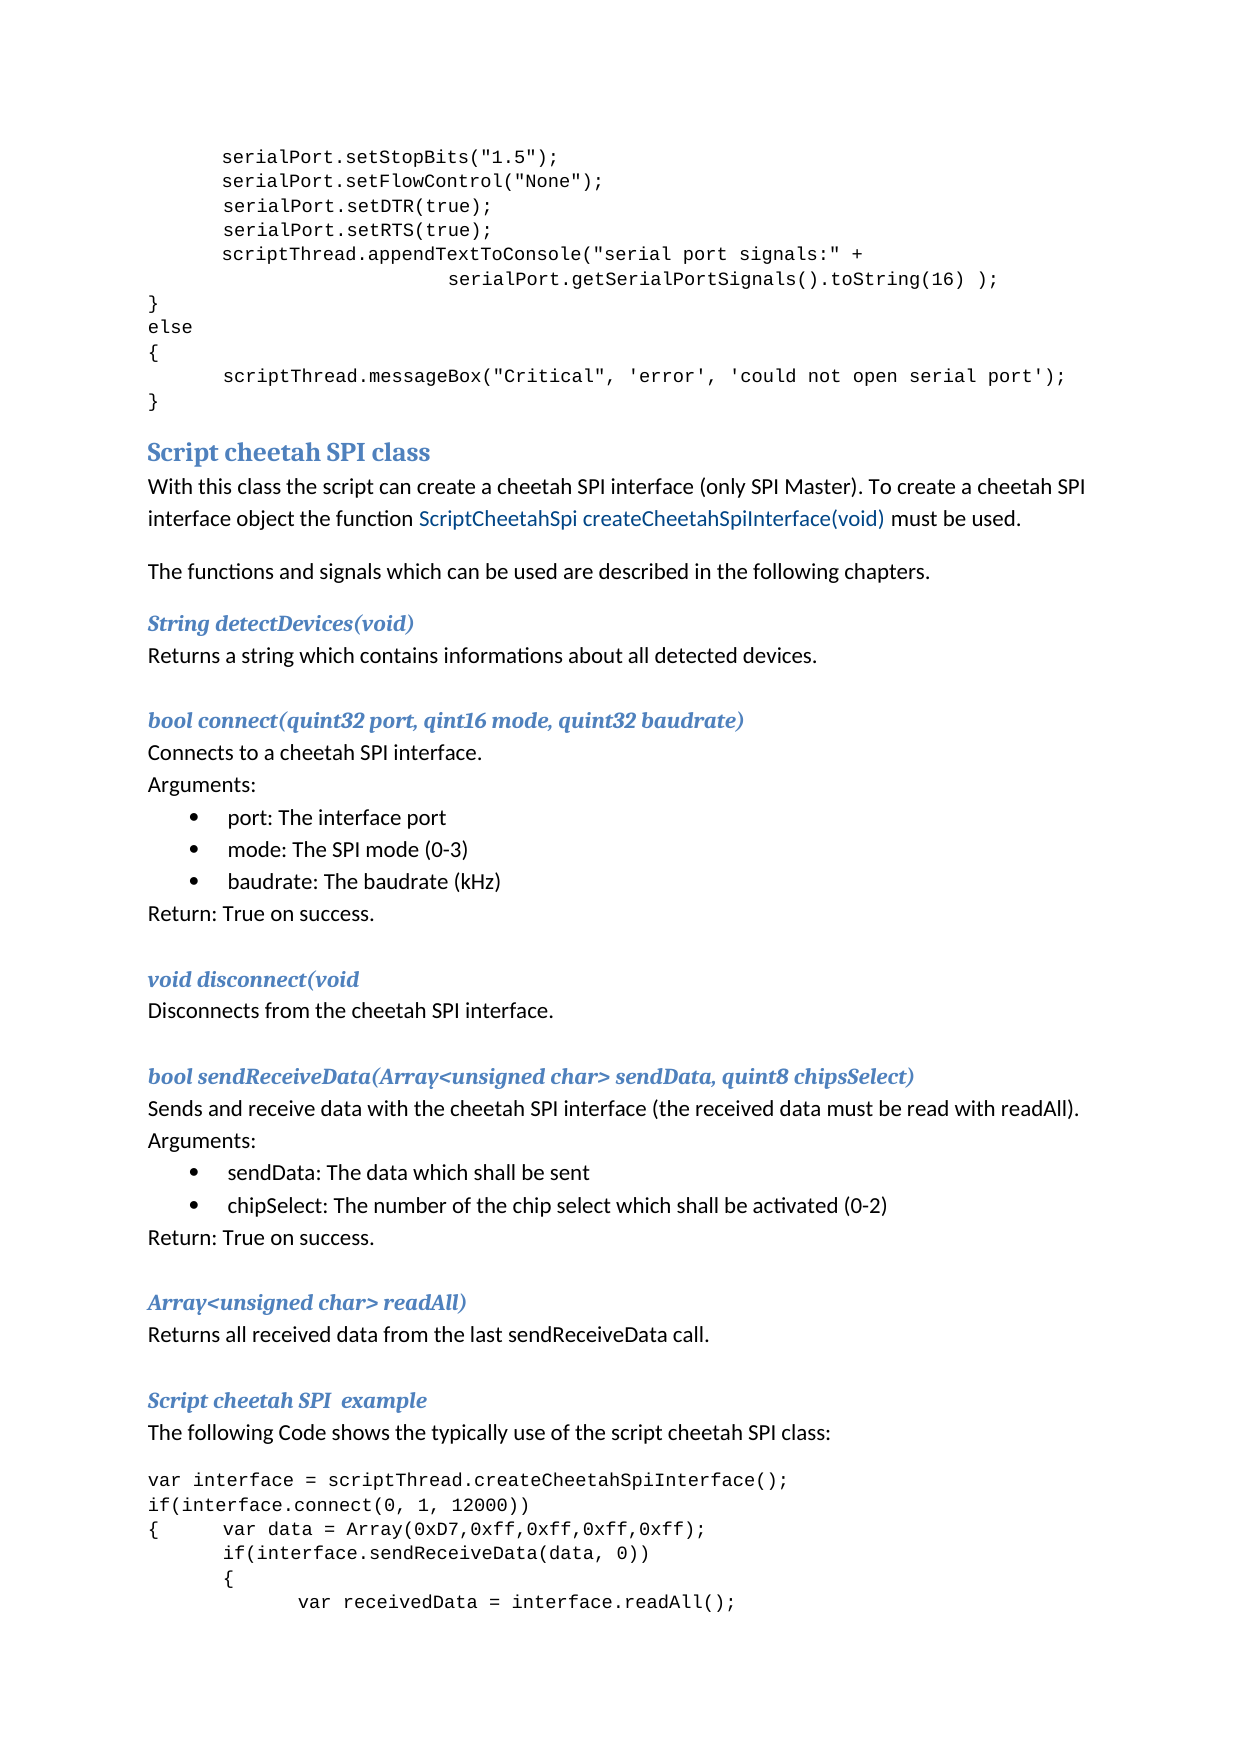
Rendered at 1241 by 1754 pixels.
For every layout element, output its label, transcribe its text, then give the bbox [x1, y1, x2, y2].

subtitle void disconnect(void [148, 966, 1093, 993]
text Arguments: [148, 1126, 1093, 1154]
list port: The interface port [190, 803, 1093, 831]
text Returns a string which contains informations about all detected devices. [148, 641, 1093, 669]
text Returns all received data from the last sendReceiveData call. [148, 1320, 1093, 1348]
text } [148, 391, 1093, 413]
subtitle Script cheetah SPI class [148, 437, 1093, 468]
list mode: The SPI mode (0-3) [190, 835, 1093, 863]
text serialPort.setFlowControl("None"); [221, 172, 1093, 193]
subtitle bool connect(quint32 port, qint16 mode, quint32 baudrate) [148, 708, 1093, 734]
text Disconnects from the cheetah SPI interface. [148, 997, 1093, 1025]
text scriptThread.messageBox("Critical", 'error', 'could not open serial port'); [148, 367, 1093, 388]
list baudrate: The baudrate (kHz) [190, 867, 1093, 895]
text Return: True on success. [148, 899, 1093, 927]
text else [148, 318, 1093, 339]
text The functions and signals which can be used are described in the following chapters. [148, 557, 1093, 586]
subtitle Script cheetah SPI example [148, 1388, 1093, 1414]
subtitle Array<unsigned char> readAll) [148, 1290, 1093, 1317]
text scriptThread.appendTextToConsole("serial port signals:" + serialPort.getSerialPortSignals().toString(16) ); [221, 245, 1093, 291]
text var interface = scriptThread.createCheetahSpiInterface(); [148, 1471, 1093, 1492]
text if(interface.connect(0, 1, 12000)) [74, 1495, 1093, 1517]
text { [148, 343, 1093, 364]
subtitle String detectDevices(void) [148, 611, 1093, 637]
text Sends and receive data with the cheetah SPI interface (the received data must be read with readAll). [148, 1094, 1093, 1122]
text var receivedData = interface.readAll(); [74, 1593, 1093, 1614]
text Return: True on success. [148, 1223, 1093, 1251]
text if(interface.sendReceiveData(data, 0)) [74, 1544, 1093, 1565]
text Connects to a cheetah SPI interface. [148, 738, 1093, 766]
text serialPort.setDTR(true); [148, 196, 1093, 218]
list chipSelect: The number of the chip select which shall be activated (0-2) [190, 1191, 1093, 1219]
text serialPort.setStopBits("1.5"); [221, 148, 1093, 169]
text The following Code shows the typically use of the script cheetah SPI class: [148, 1418, 1093, 1446]
text Arguments: [148, 770, 1093, 798]
text { var data = Array(0xD7,0xff,0xff,0xff,0xff); [74, 1520, 1093, 1541]
text } [148, 294, 1093, 315]
list sendData: The data which shall be sent [190, 1158, 1093, 1187]
text With this class the script can create a cheetah SPI interface (only SPI Master). To create a cheetah SPI interface object the function ScriptCheetahSpi createCheetahSpiInterface(void) must be used. [148, 472, 1093, 532]
subtitle bool sendReceiveData(Array<unsigned char> sendData, quint8 chipsSelect) [148, 1064, 1093, 1090]
text serialPort.setRTS(true); [148, 221, 1093, 242]
text { [74, 1568, 1093, 1590]
